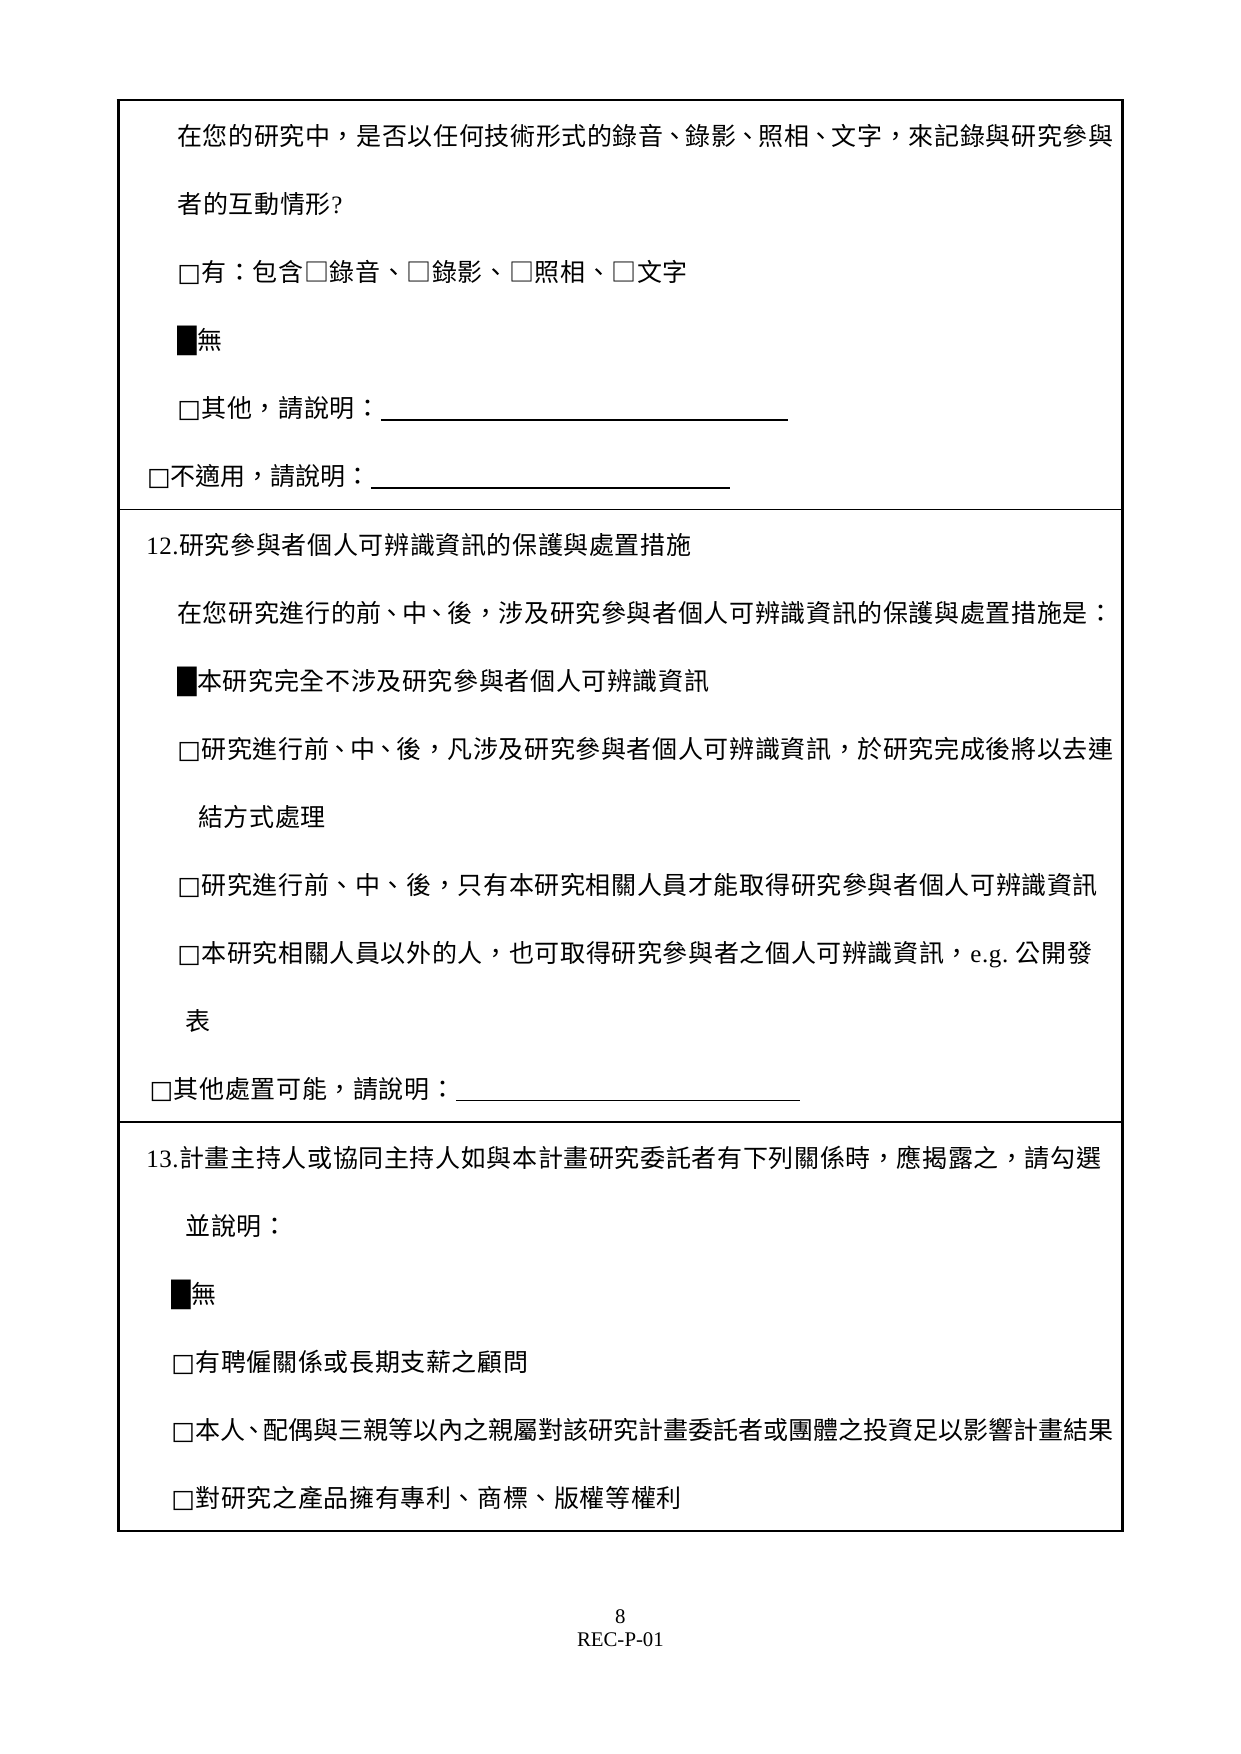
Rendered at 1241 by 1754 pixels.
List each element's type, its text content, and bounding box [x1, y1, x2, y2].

table_cell 13.計畫主持人或協同主持人如與本計畫研究委託者有下列關係時，應揭露之，請勾選並說明： █無 □有聘僱關係或長期支薪之顧問 □本人、配偶與三親等以內之親屬對該研究計畫委託者或團體之投資足以影響計畫結果 □對研究之產品擁有專利、商標、版權等權利 [120, 1123, 1121, 1530]
table_cell 在您的研究中，是否以任何技術形式的錄音、錄影、照相、文字，來記錄與研究參與者的互動情形? □有：包含□錄音、□錄影、□照相、□文字 █無 □其他，請說明： □不適用，請說明： [120, 101, 1121, 508]
table_cell 12.研究參與者個人可辨識資訊的保護與處置措施 在您研究進行的前、中、後，涉及研究參與者個人可辨識資訊的保護與處置措施是： █本研究完全不涉及研究參與者個人可辨識資訊 □研究進行前、中、後，凡涉及研究參與者個人可辨識資訊，於研究完成後將以去連結方式處理 □研究進行前、中、後，只有本研究相關人員才能取得研究參與者個人可辨識資訊 □本研究相關人員以外的人，也可取得研究參與者之個人可辨識資訊，e.g. 公開發表 □其他處置可能，請說明： [120, 510, 1121, 1121]
